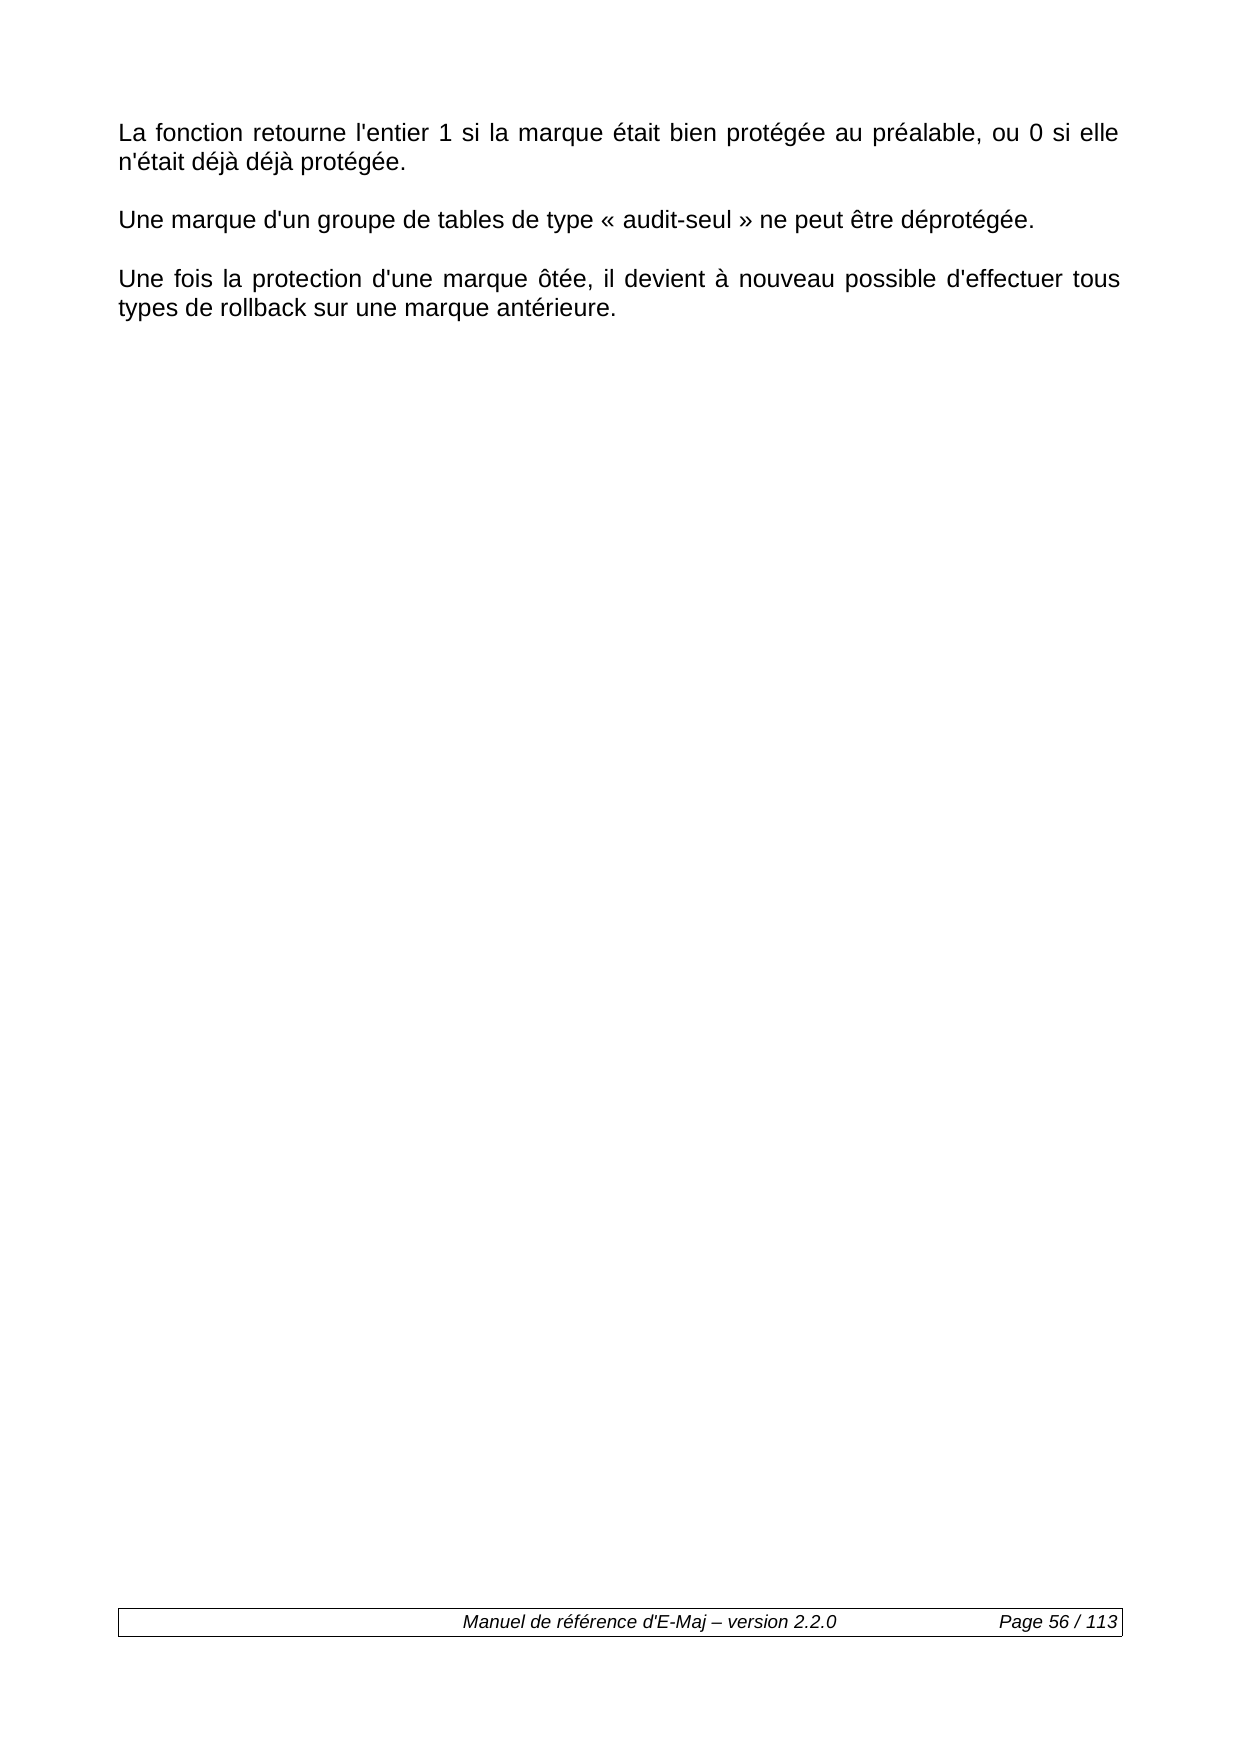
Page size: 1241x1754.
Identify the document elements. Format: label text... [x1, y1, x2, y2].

text La fonction retourne l'entier 1 si la marque était bien protégée au préalable, ou 0 si elle n'était déjà déjà protégée. [118, 118, 1122, 176]
text Une fois la protection d'une marque ôtée, il devient à nouveau possible d'effectuer tous types de rollback sur une marque antérieure. [118, 263, 1122, 322]
text Une marque d'un groupe de tables de type « audit-seul » ne peut être déprotégée. [118, 205, 1122, 234]
